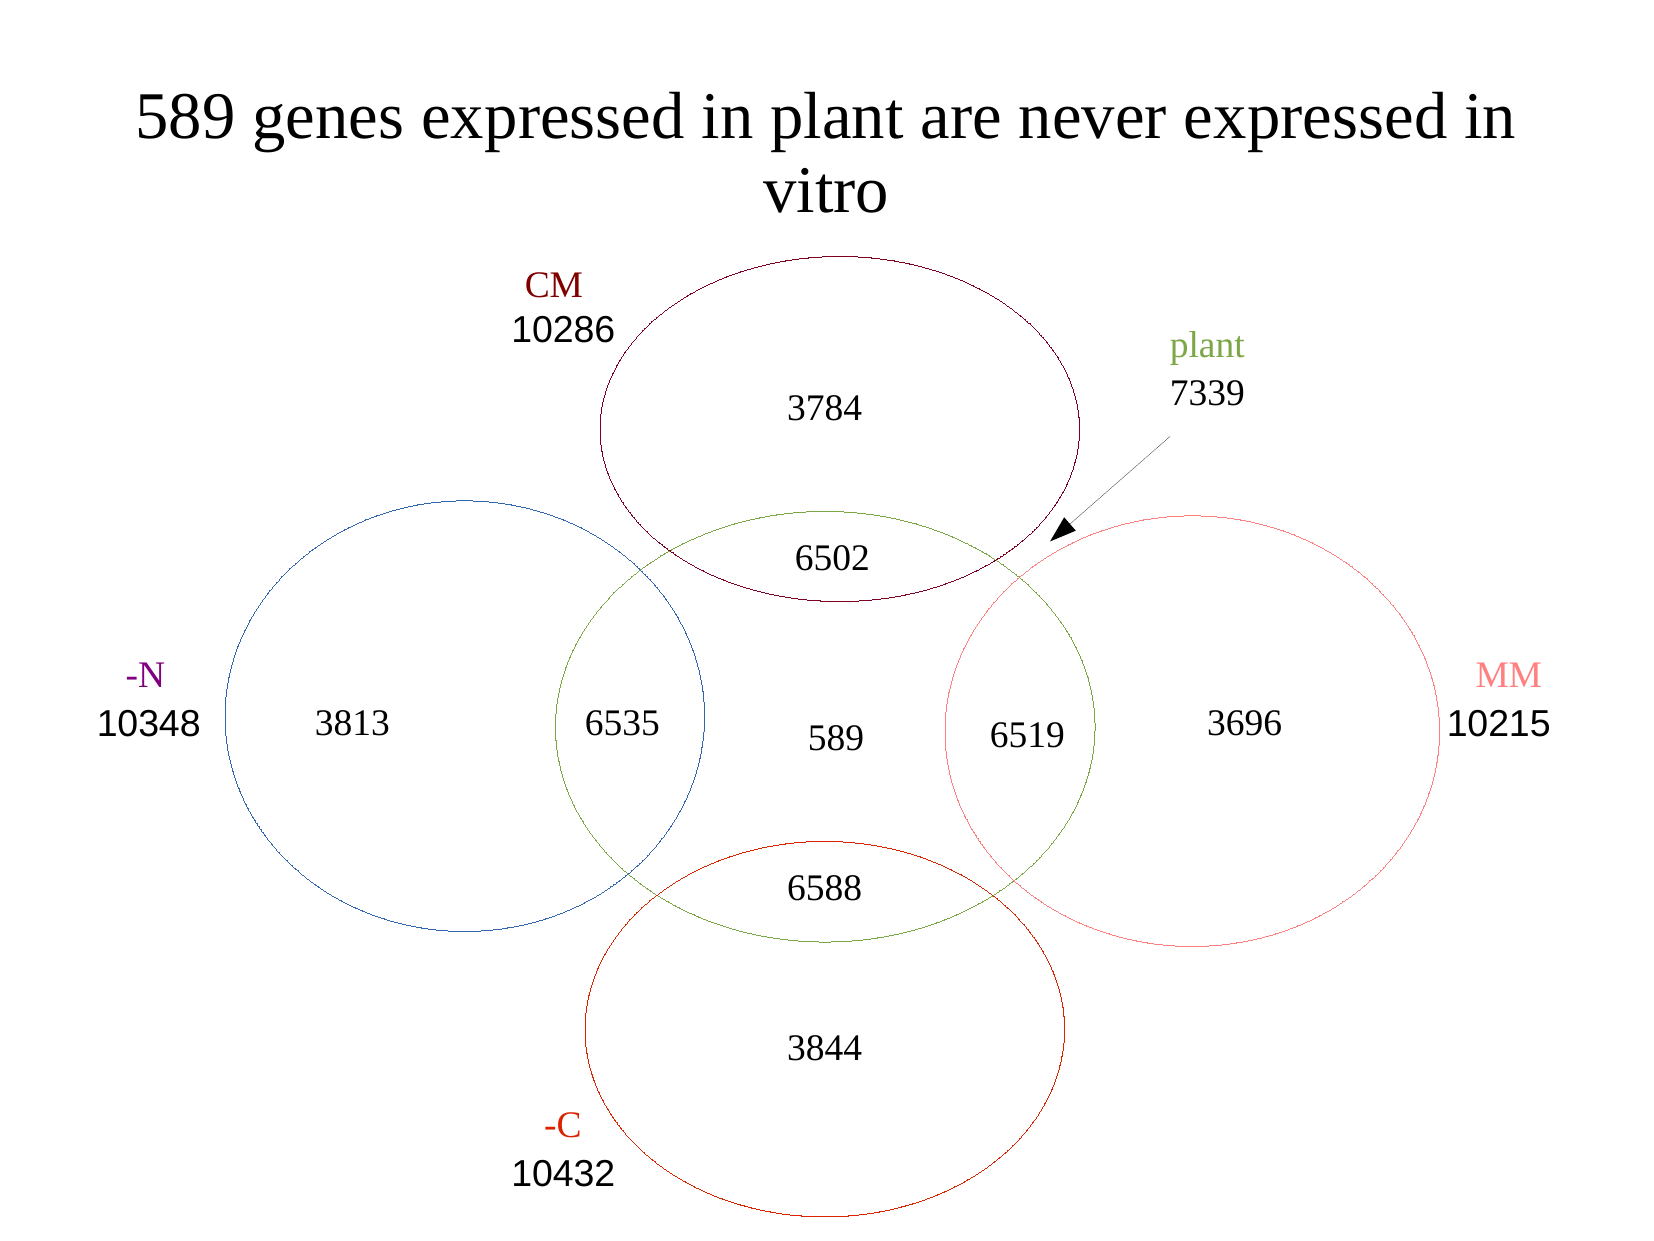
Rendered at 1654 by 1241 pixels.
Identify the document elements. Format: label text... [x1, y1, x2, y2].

text_box MM [1460, 646, 1576, 704]
text_box [225, 256, 1440, 1217]
title 589 genes expressed in plant are never expressed in vitro [82, 49, 1571, 257]
text_box 10286 [480, 301, 631, 359]
text_box 3813 [300, 694, 436, 752]
text_box 7339 [1155, 398, 1291, 422]
text_box 10348 [30, 694, 216, 752]
text_box 6588 [772, 859, 901, 917]
text_box -N [110, 646, 181, 694]
text_box CM [510, 256, 616, 301]
text_box 10215 [1437, 694, 1566, 752]
text_box 3784 [772, 379, 901, 437]
text_box plant [1155, 316, 1291, 398]
text_box -C [529, 1096, 599, 1144]
text_box 3844 [772, 1020, 901, 1077]
text_box 10432 [478, 1144, 631, 1202]
text_box 6502 [780, 529, 916, 587]
text_box 6519 [975, 706, 1111, 764]
text_box 6535 [570, 694, 705, 752]
text_box 3696 [1192, 694, 1321, 752]
text_box 589 [793, 709, 901, 767]
